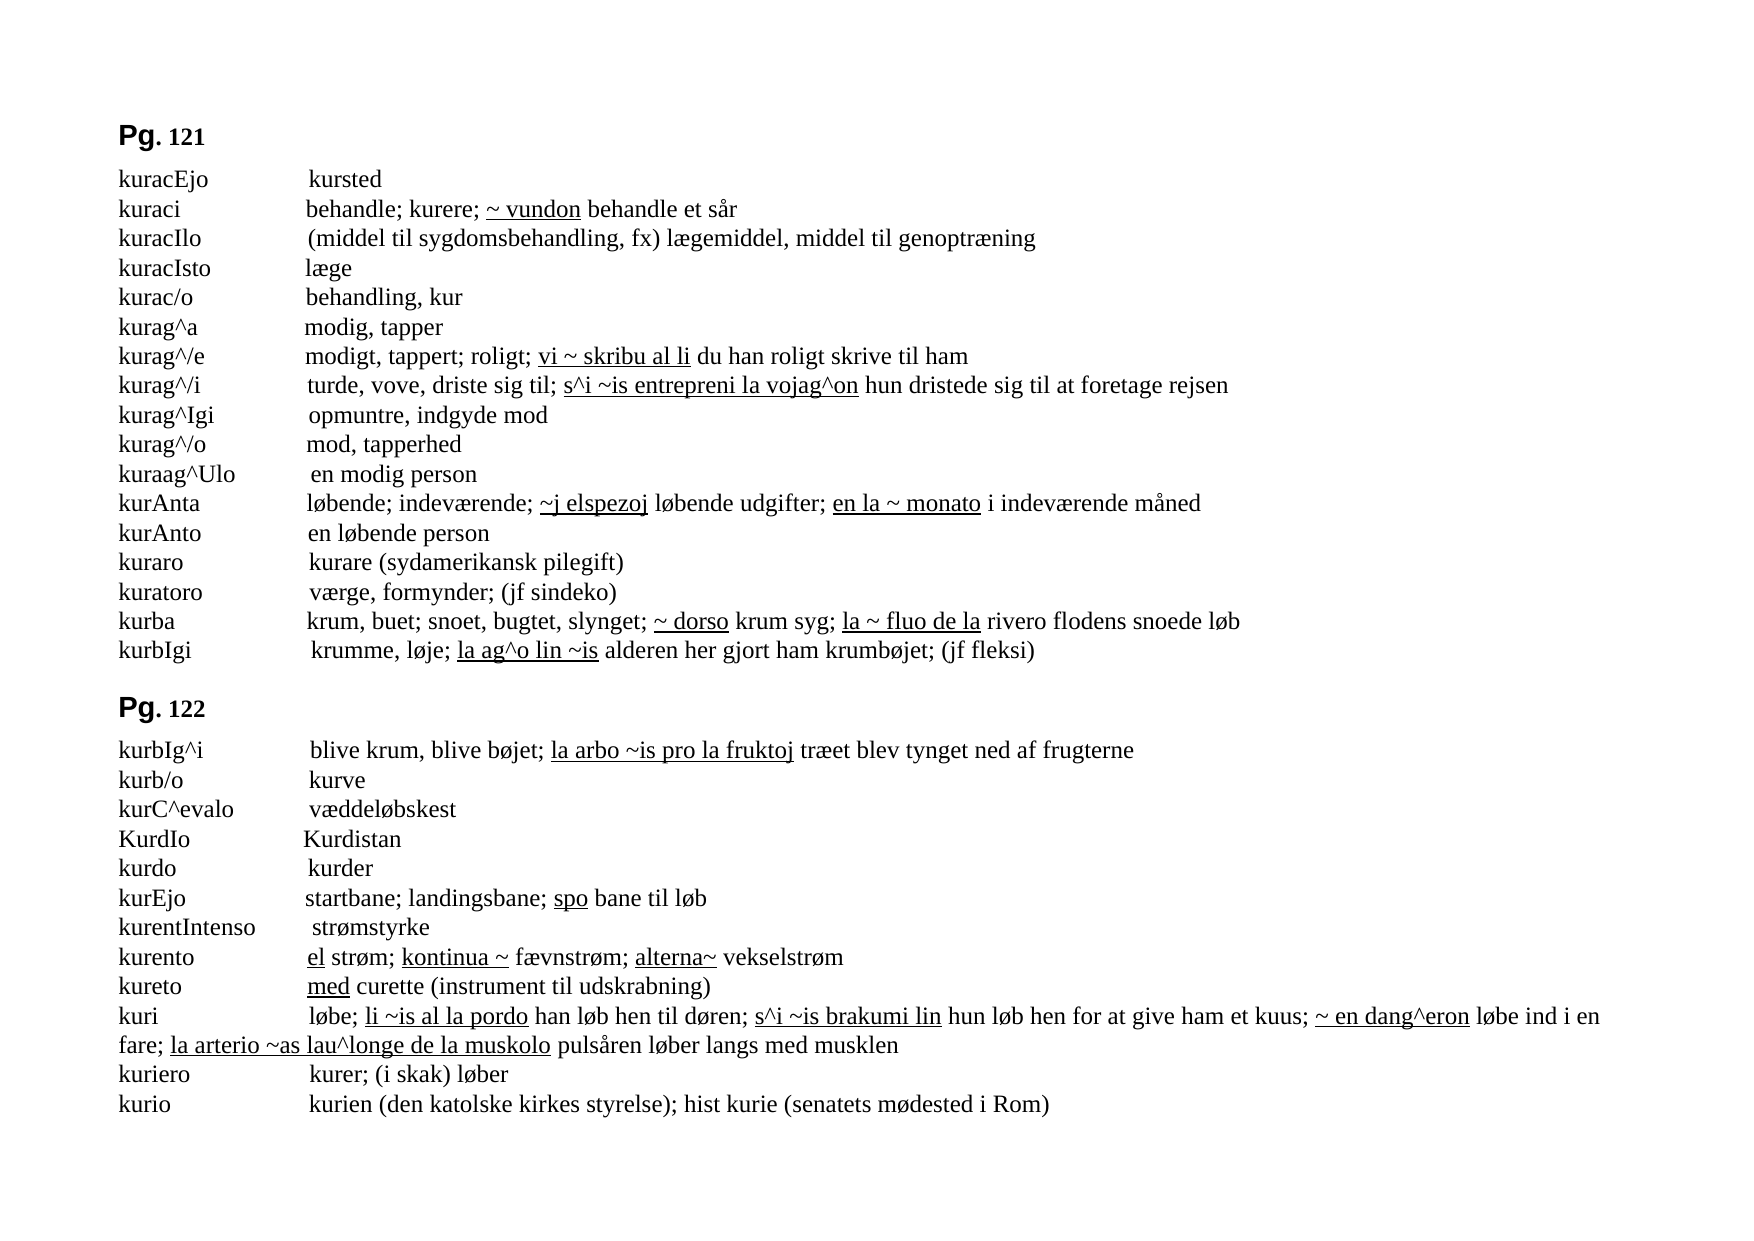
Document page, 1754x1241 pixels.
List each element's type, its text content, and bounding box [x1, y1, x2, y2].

text kurio kurien (den katolske kirkes styrelse); hist kurie (senatets mødested i Rom) [118, 1089, 1636, 1118]
text kurAnta løbende; indeværende; ~j elspezoj løbende udgifter; en la ~ monato i indeværende måned [118, 488, 1636, 518]
text kuracIlo (middel til sygdomsbehandling, fx) lægemiddel, middel til genoptræning [118, 223, 1636, 253]
text kuratoro værge, formynder; (jf sindeko) [118, 577, 1636, 606]
text kurba krum, buet; snoet, bugtet, slynget; ~ dorso krum syg; la ~ fluo de la rivero flodens snoede løb [118, 606, 1636, 635]
text kuri løbe; li ~is al la pordo han løb hen til døren; s^i ~is brakumi lin hun løb hen for at give ham et kuus; ~ en dang^eron løbe ind i en fare; la arterio ~as lau^longe de la muskolo pulsåren løber langs med musklen [118, 1001, 1636, 1059]
text kurento el strøm; kontinua ~ fævnstrøm; alterna~ vekselstrøm [118, 942, 1636, 971]
text kurag^/e modigt, tappert; roligt; vi ~ skribu al li du han roligt skrive til ham [118, 341, 1636, 371]
subtitle Pg. 122 [118, 689, 1636, 723]
text kuraci behandle; kurere; ~ vundon behandle et sår [118, 194, 1636, 223]
text kurbIgi krumme, løje; la ag^o lin ~is alderen her gjort ham krumbøjet; (jf fleksi) [118, 635, 1636, 664]
text kuracIsto læge [118, 253, 1636, 282]
text kurAnto en løbende person [118, 518, 1636, 547]
text kuriero kurer; (i skak) løber [118, 1059, 1636, 1089]
text kurag^/o mod, tapperhed [118, 429, 1636, 459]
text kureto med curette (instrument til udskrabning) [118, 971, 1636, 1001]
text kuraag^Ulo en modig person [118, 459, 1636, 488]
text kurag^/i turde, vove, driste sig til; s^i ~is entrepreni la vojag^on hun dristede sig til at foretage rejsen [118, 371, 1636, 400]
text kurEjo startbane; landingsbane; spo bane til løb [118, 883, 1636, 912]
text kurb/o kurve [118, 765, 1636, 794]
text kurac/o behandling, kur [118, 282, 1636, 312]
text kurag^Igi opmuntre, indgyde mod [118, 400, 1636, 429]
text kurentIntenso strømstyrke [118, 912, 1636, 942]
text kurbIg^i blive krum, blive bøjet; la arbo ~is pro la fruktoj træet blev tynget ned af frugterne [118, 736, 1636, 765]
text kurag^a modig, tapper [118, 312, 1636, 341]
text kurC^evalo væddeløbskest [118, 794, 1636, 824]
subtitle Pg. 121 [118, 118, 1636, 152]
text kurdo kurder [118, 853, 1636, 883]
text kuracEjo kursted [118, 164, 1636, 194]
text kuraro kurare (sydamerikansk pilegift) [118, 547, 1636, 577]
text KurdIo Kurdistan [118, 824, 1636, 853]
